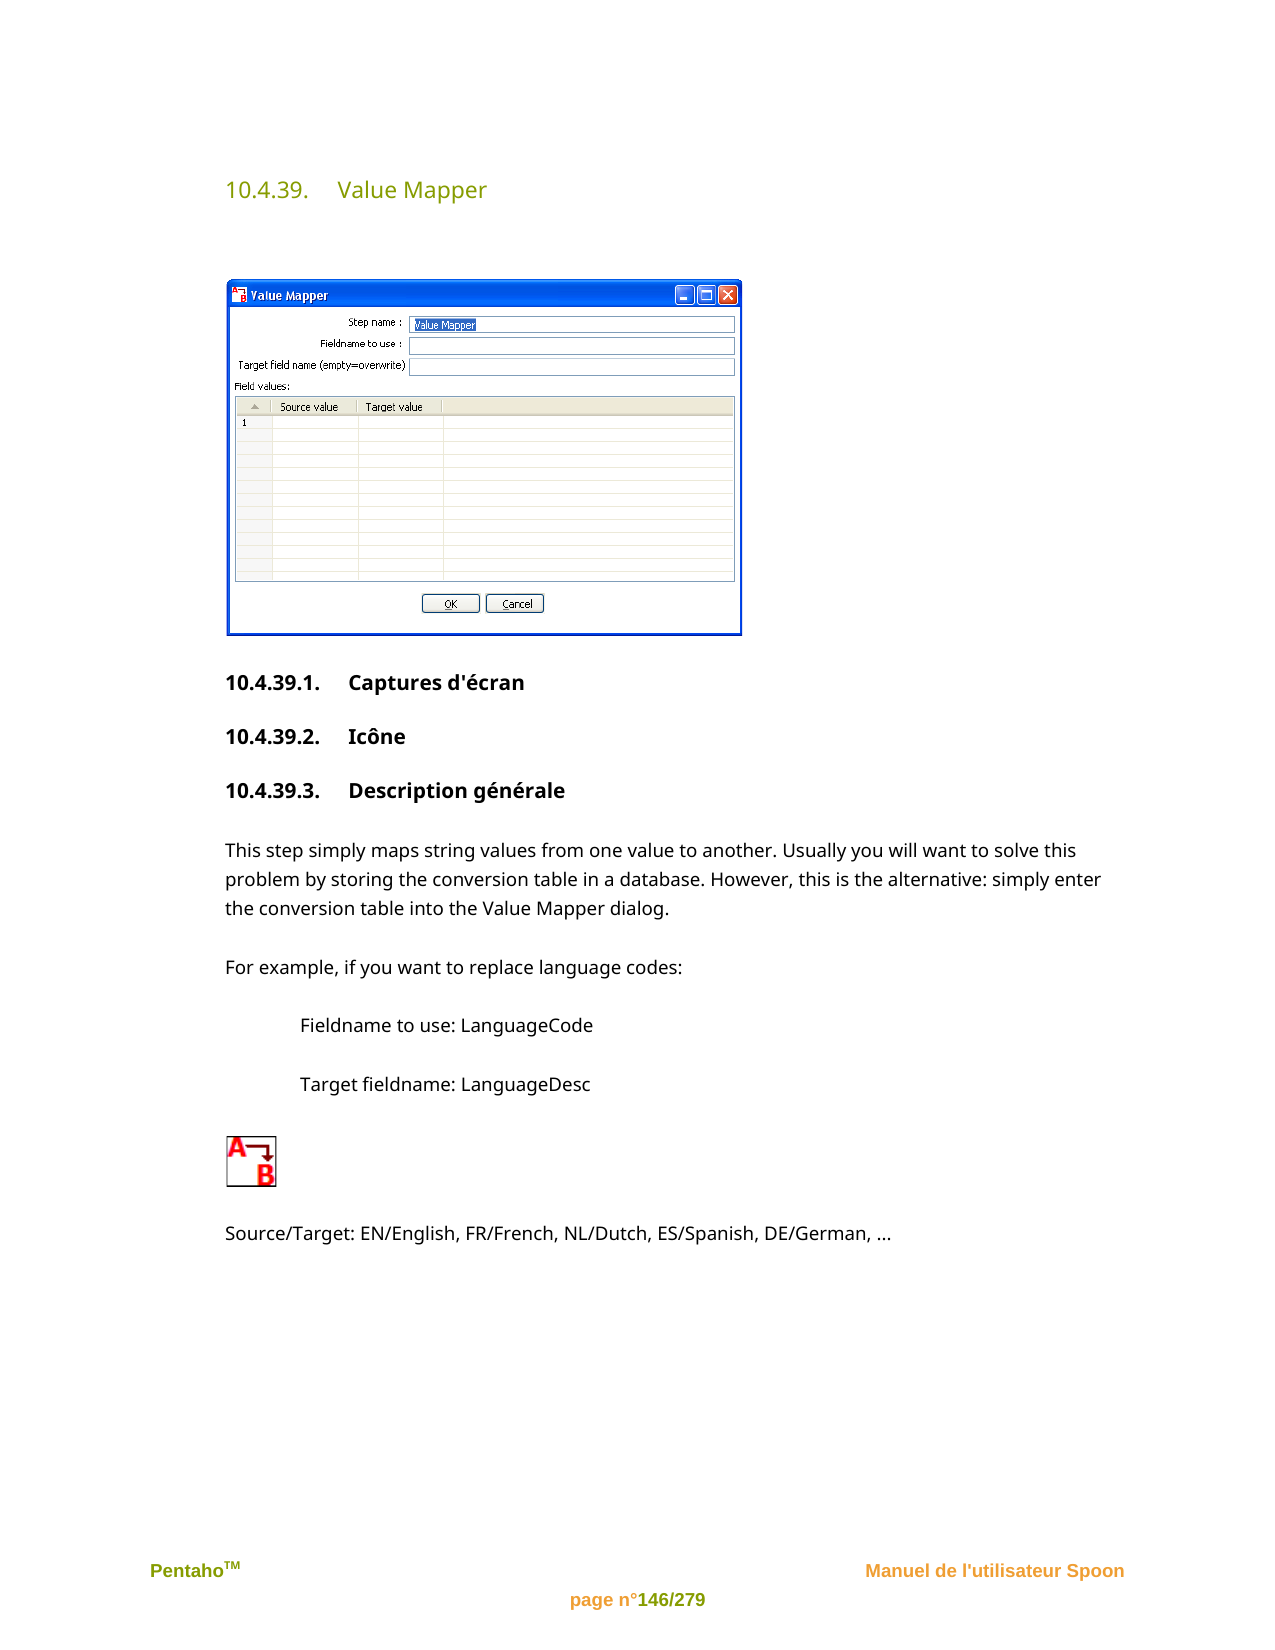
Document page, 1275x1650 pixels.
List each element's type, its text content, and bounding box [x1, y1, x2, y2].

text Fieldname to use: LanguageCode [300, 1009, 1125, 1039]
picture [226, 279, 743, 636]
subtitle Icône [225, 721, 1125, 750]
text This step simply maps string values from one value to another. Usually you will want to solve this problem by storing the conversion table in a database. However, this is the alternative: simply enter the conversion table into the Value Mapper dialog. [225, 834, 1125, 921]
text Source/Target: EN/English, FR/French, NL/Dutch, ES/Spanish, DE/German, ... [225, 1127, 1125, 1246]
text Target fieldname: LanguageDesc [300, 1068, 1125, 1097]
subtitle Description générale [225, 775, 1125, 804]
picture [226, 1136, 277, 1187]
text For example, if you want to replace language codes: [225, 951, 1125, 980]
subtitle Value Mapper [225, 175, 1125, 204]
subtitle Captures d'écran [225, 229, 1125, 696]
